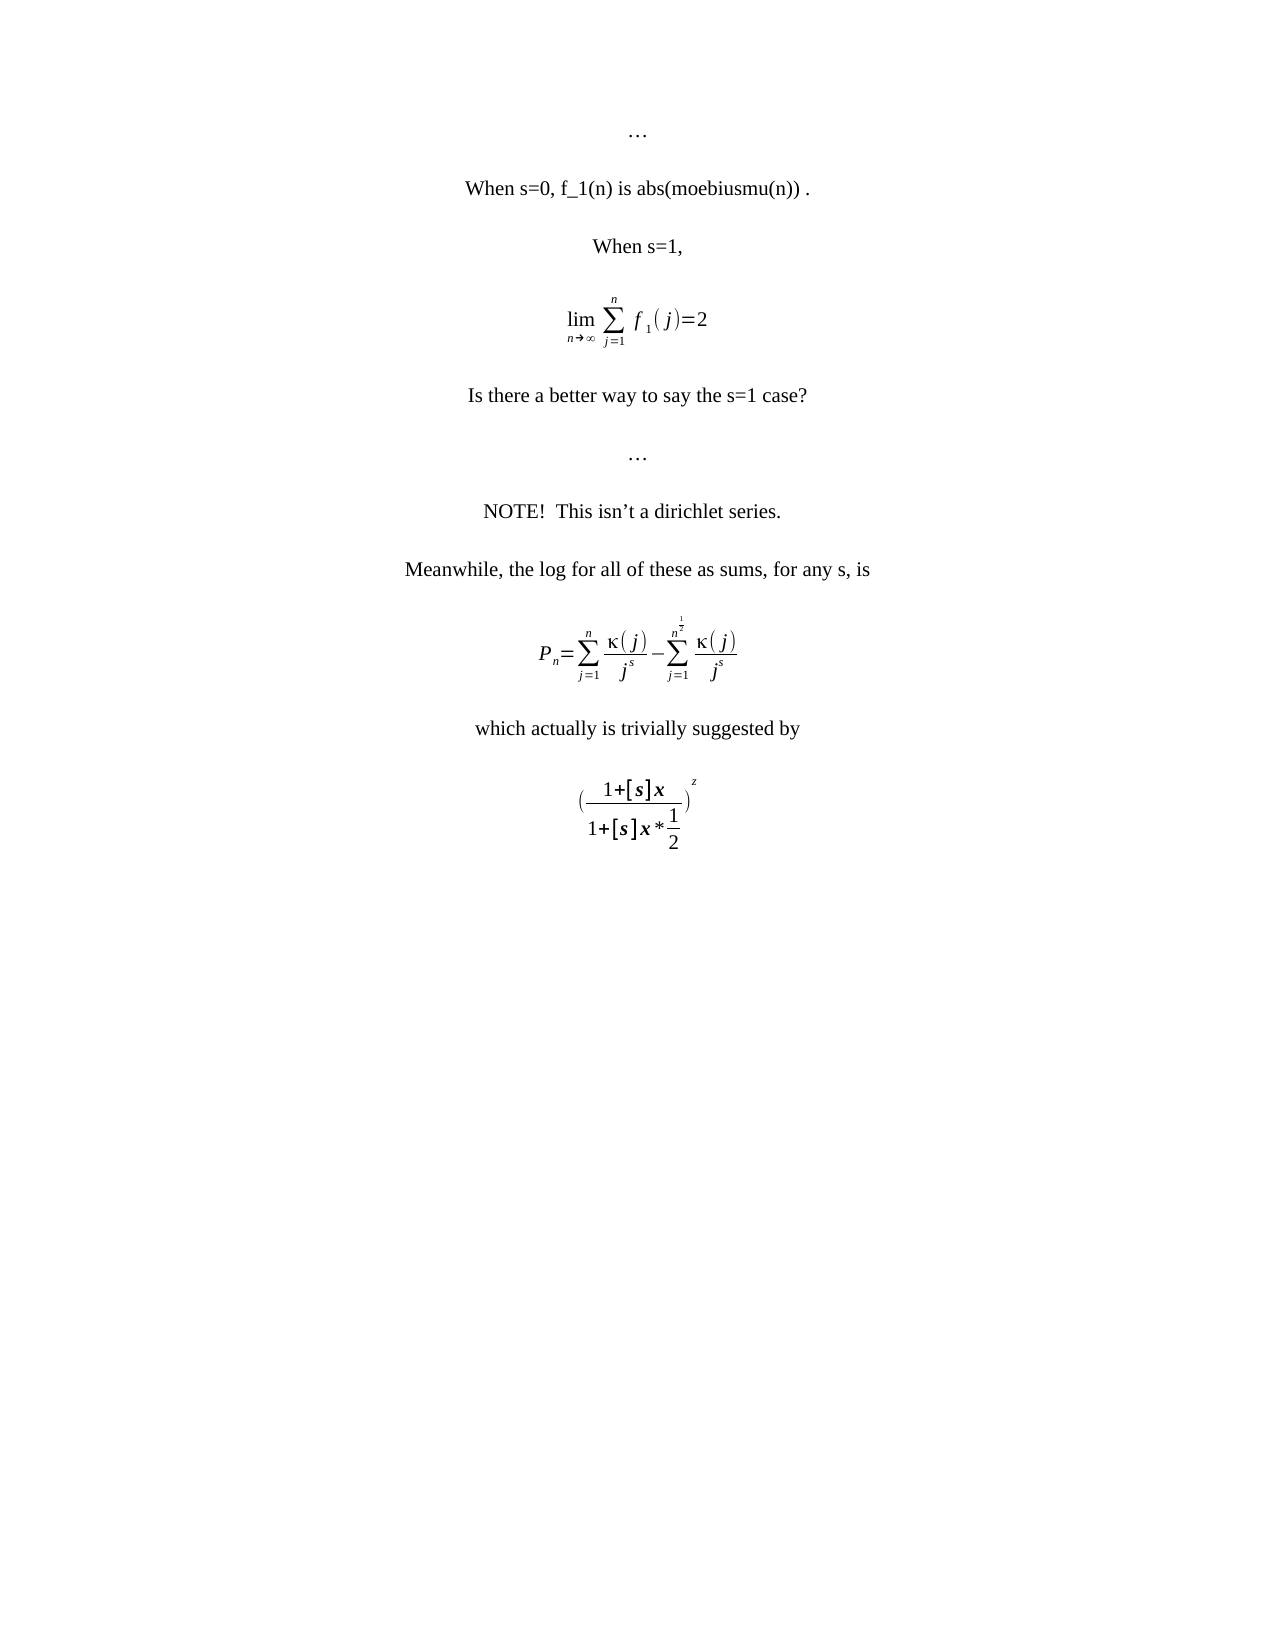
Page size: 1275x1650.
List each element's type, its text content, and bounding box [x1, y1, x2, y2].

text … [118, 441, 1157, 465]
text … [118, 118, 1157, 142]
text NOTE! This isn’t a dirichlet series. [118, 499, 1157, 523]
text When s=0, f_1(n) is abs(moebiusmu(n)) . [118, 176, 1157, 200]
text which actually is trivially suggested by [118, 716, 1157, 740]
text When s=1, [118, 234, 1157, 258]
text Is there a better way to say the s=1 case? [118, 383, 1157, 407]
text Meanwhile, the log for all of these as sums, for any s, is [118, 557, 1157, 581]
